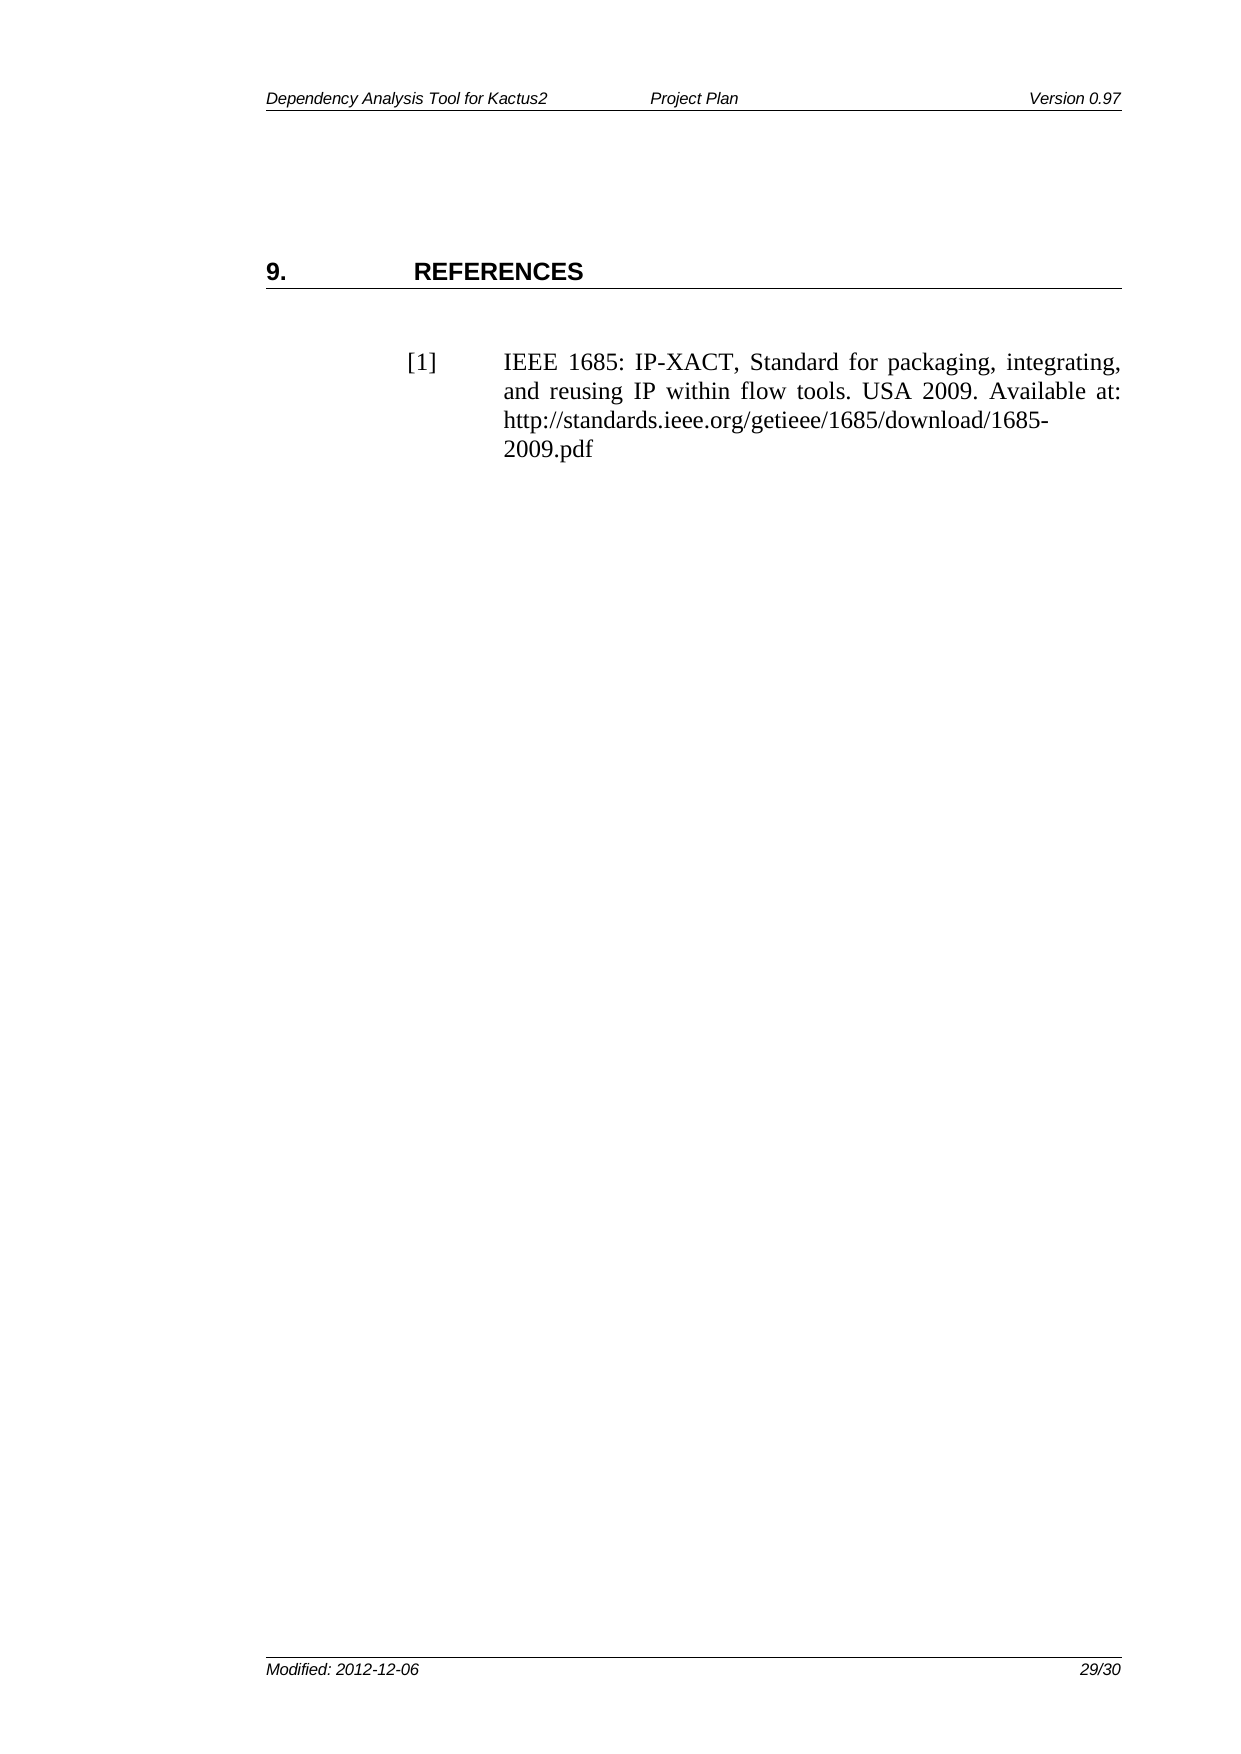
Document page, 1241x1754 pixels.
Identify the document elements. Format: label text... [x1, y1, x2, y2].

list IEEE 1685: IP-XACT, Standard for packaging, integrating, and reusing IP within flow tools. USA 2009. Available at: http://standards.ieee.org/getieee/1685/download/1685-2009.pdf [407, 347, 1122, 463]
subtitle References [266, 257, 1122, 288]
